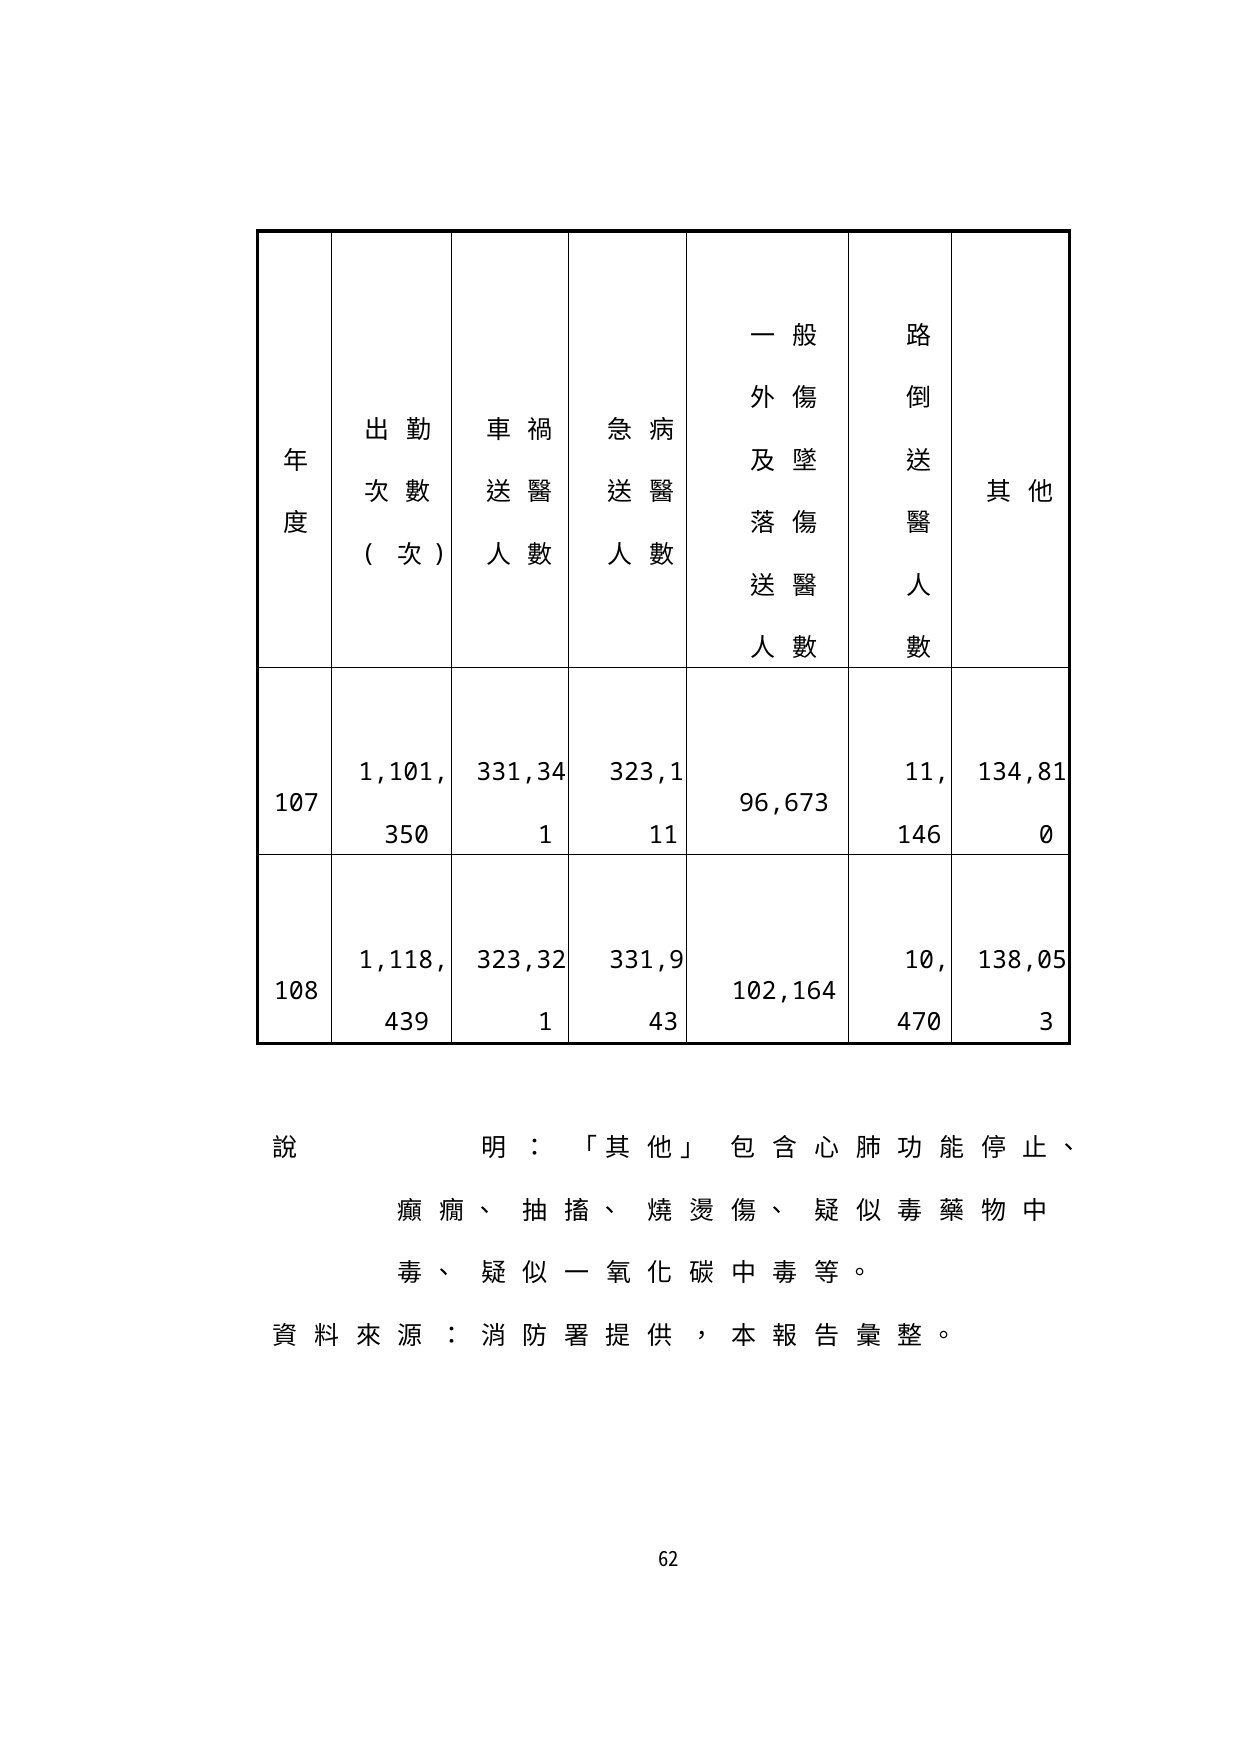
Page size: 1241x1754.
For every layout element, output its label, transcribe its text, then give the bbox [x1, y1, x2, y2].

text 資料來源：消防署提供，本報告彙整。 [254, 1292, 1056, 1354]
table_cell 1,101,350 [332, 668, 451, 854]
table_cell 138,053 [952, 855, 1068, 1042]
table_header 一般外傷及墜落傷送醫人數 [687, 233, 848, 667]
table_cell 96,673 [687, 668, 848, 854]
table_cell 102,164 [687, 855, 848, 1042]
table_cell 331,943 [569, 855, 686, 1042]
table_cell 108 [259, 855, 331, 1042]
table_cell 1,118,439 [332, 855, 451, 1042]
table_cell 107 [259, 668, 331, 854]
table_header 出勤次數(次) [332, 233, 451, 667]
table_header 路倒送醫人數 [849, 233, 951, 667]
table_cell 323,111 [569, 668, 686, 854]
table_header 急病送醫人數 [569, 233, 686, 667]
table_cell 134,810 [952, 668, 1068, 854]
table_cell 11,146 [849, 668, 951, 854]
table_cell 323,321 [452, 855, 568, 1042]
table_header 年度 [259, 233, 331, 667]
table_header 車禍送醫人數 [452, 233, 568, 667]
text 說 明：「其他」包含心肺功能停止、癲癇、抽搐、燒燙傷、疑似毒藥物中毒、疑似一氧化碳中毒等。 [254, 1104, 1056, 1292]
table_cell 10,470 [849, 855, 951, 1042]
table_cell 331,341 [452, 668, 568, 854]
table_header 其他 [952, 233, 1068, 667]
